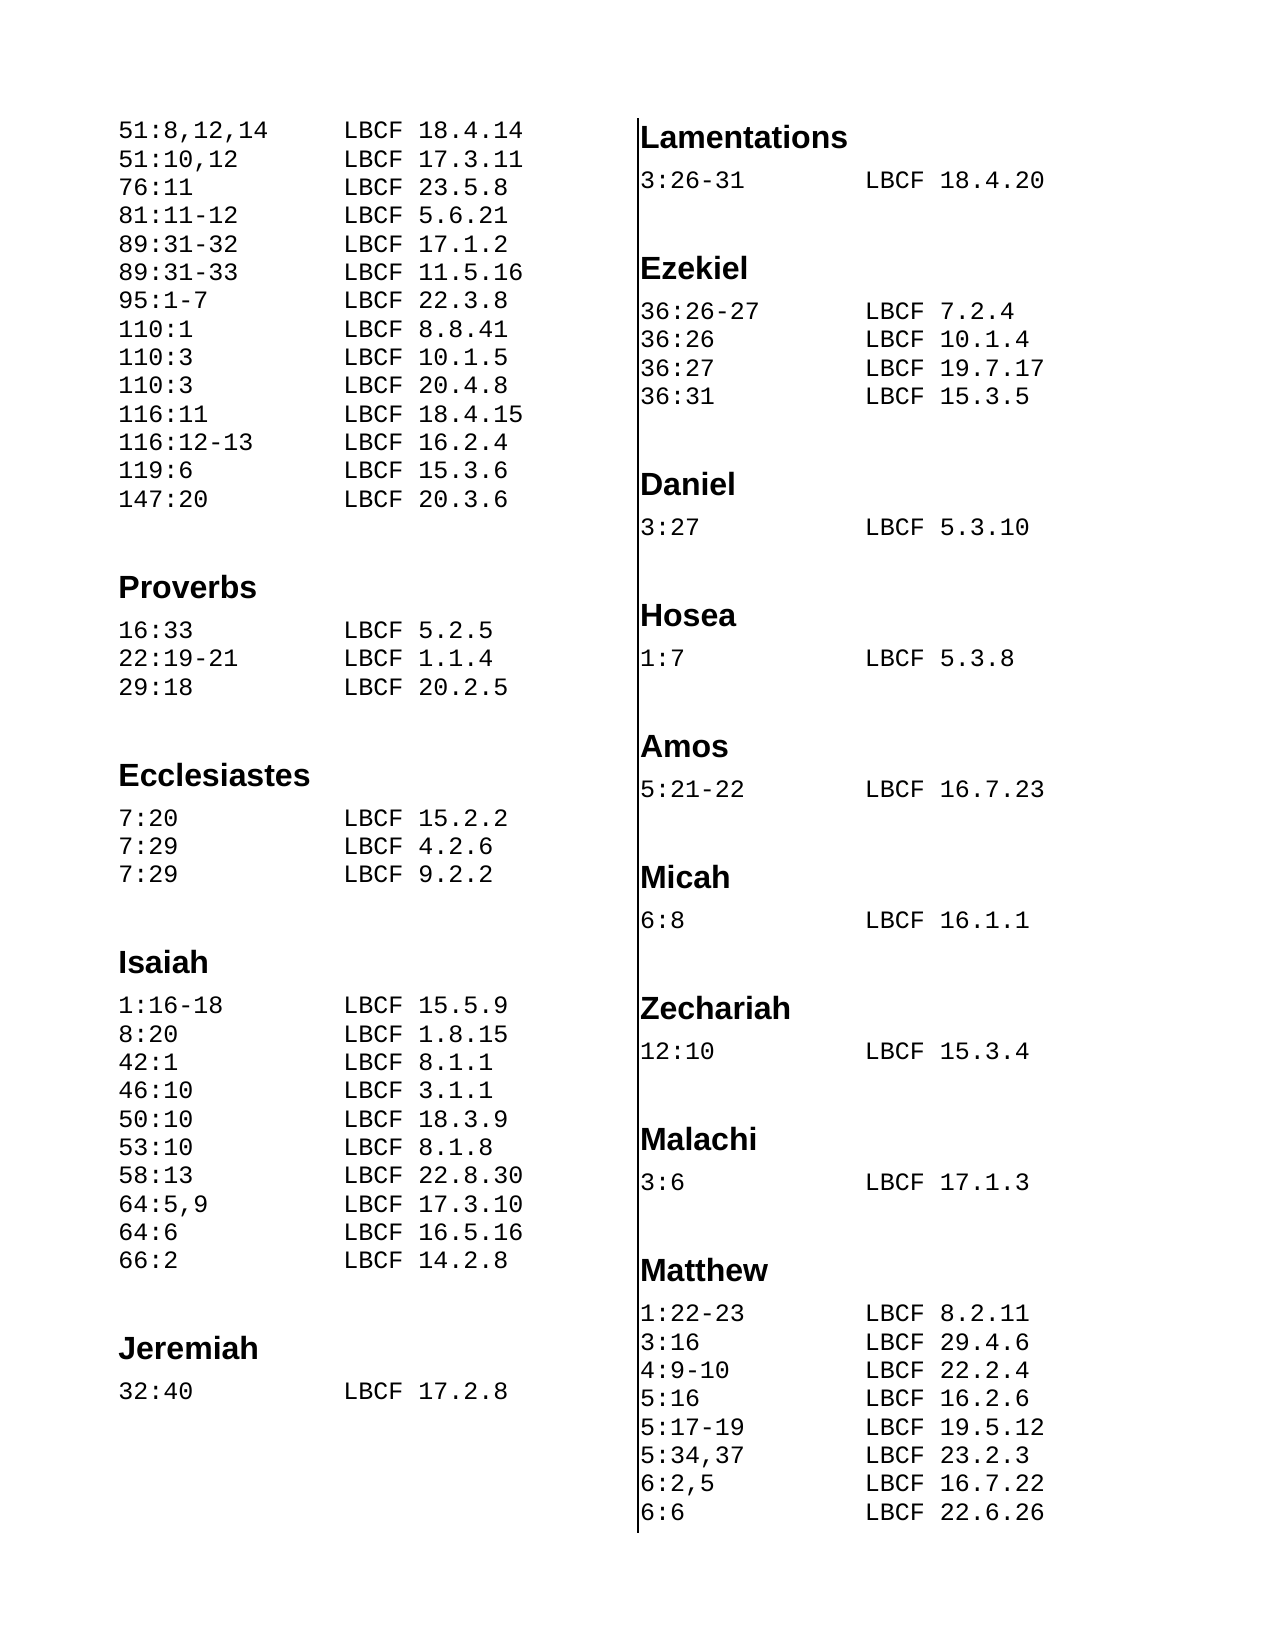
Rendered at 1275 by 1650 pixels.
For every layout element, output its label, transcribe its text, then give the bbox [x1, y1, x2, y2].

text 110:3 LBCF 10.1.5 [118, 345, 635, 373]
text 12:10 LBCF 15.3.4 [640, 1039, 1157, 1067]
text 1:22-23 LBCF 8.2.11 [640, 1301, 1157, 1329]
text 16:33 LBCF 5.2.5 [118, 617, 635, 646]
text 147:20 LBCF 20.3.6 [118, 486, 635, 515]
text 7:29 LBCF 9.2.2 [118, 862, 635, 890]
text 36:31 LBCF 15.3.5 [640, 383, 1157, 412]
text 3:26-31 LBCF 18.4.20 [640, 167, 1157, 196]
subtitle Hosea [640, 596, 1157, 633]
text 6:2,5 LBCF 16.7.22 [640, 1471, 1157, 1499]
text 64:6 LBCF 16.5.16 [118, 1219, 635, 1248]
text 6:8 LBCF 16.1.1 [640, 908, 1157, 936]
text 42:1 LBCF 8.1.1 [118, 1049, 635, 1078]
text 22:19-21 LBCF 1.1.4 [118, 646, 635, 674]
text 46:10 LBCF 3.1.1 [118, 1078, 635, 1106]
text 7:29 LBCF 4.2.6 [118, 833, 635, 862]
text 3:16 LBCF 29.4.6 [640, 1329, 1157, 1357]
text 51:10,12 LBCF 17.3.11 [118, 146, 635, 175]
text 4:9-10 LBCF 22.2.4 [640, 1357, 1157, 1386]
text 50:10 LBCF 18.3.9 [118, 1106, 635, 1134]
text 3:27 LBCF 5.3.10 [640, 514, 1157, 543]
text 1:7 LBCF 5.3.8 [640, 646, 1157, 674]
text 58:13 LBCF 22.8.30 [118, 1163, 635, 1191]
text 119:6 LBCF 15.3.6 [118, 458, 635, 486]
text 1:16-18 LBCF 15.5.9 [118, 993, 635, 1021]
text 5:17-19 LBCF 19.5.12 [640, 1414, 1157, 1442]
text 5:16 LBCF 16.2.6 [640, 1386, 1157, 1414]
text 116:11 LBCF 18.4.15 [118, 401, 635, 430]
text 89:31-33 LBCF 11.5.16 [118, 260, 635, 288]
text 89:31-32 LBCF 17.1.2 [118, 231, 635, 260]
text 81:11-12 LBCF 5.6.21 [118, 203, 635, 231]
text 32:40 LBCF 17.2.8 [118, 1379, 635, 1407]
subtitle Ecclesiastes [118, 756, 635, 793]
text 8:20 LBCF 1.8.15 [118, 1021, 635, 1049]
text 66:2 LBCF 14.2.8 [118, 1248, 635, 1276]
text 3:6 LBCF 17.1.3 [640, 1170, 1157, 1198]
subtitle Micah [640, 858, 1157, 895]
subtitle Daniel [640, 465, 1157, 502]
subtitle Amos [640, 727, 1157, 764]
subtitle Malachi [640, 1120, 1157, 1157]
text 64:5,9 LBCF 17.3.10 [118, 1191, 635, 1219]
text 29:18 LBCF 20.2.5 [118, 674, 635, 702]
text 76:11 LBCF 23.5.8 [118, 175, 635, 203]
text 110:3 LBCF 20.4.8 [118, 373, 635, 401]
subtitle Matthew [640, 1251, 1157, 1288]
subtitle Proverbs [118, 568, 635, 605]
text 6:6 LBCF 22.6.26 [640, 1499, 1157, 1527]
text 7:20 LBCF 15.2.2 [118, 805, 635, 833]
subtitle Lamentations [640, 118, 1157, 155]
subtitle Ezekiel [640, 249, 1157, 286]
text 110:1 LBCF 8.8.41 [118, 316, 635, 345]
text 36:26-27 LBCF 7.2.4 [640, 298, 1157, 327]
text 116:12-13 LBCF 16.2.4 [118, 430, 635, 458]
text 5:21-22 LBCF 16.7.23 [640, 777, 1157, 805]
text 51:8,12,14 LBCF 18.4.14 [118, 118, 635, 146]
subtitle Jeremiah [118, 1329, 635, 1366]
text 95:1-7 LBCF 22.3.8 [118, 288, 635, 316]
subtitle Isaiah [118, 943, 635, 980]
text 5:34,37 LBCF 23.2.3 [640, 1442, 1157, 1471]
subtitle Zechariah [640, 989, 1157, 1026]
text 53:10 LBCF 8.1.8 [118, 1134, 635, 1163]
text 36:27 LBCF 19.7.17 [640, 355, 1157, 383]
text 36:26 LBCF 10.1.4 [640, 327, 1157, 355]
